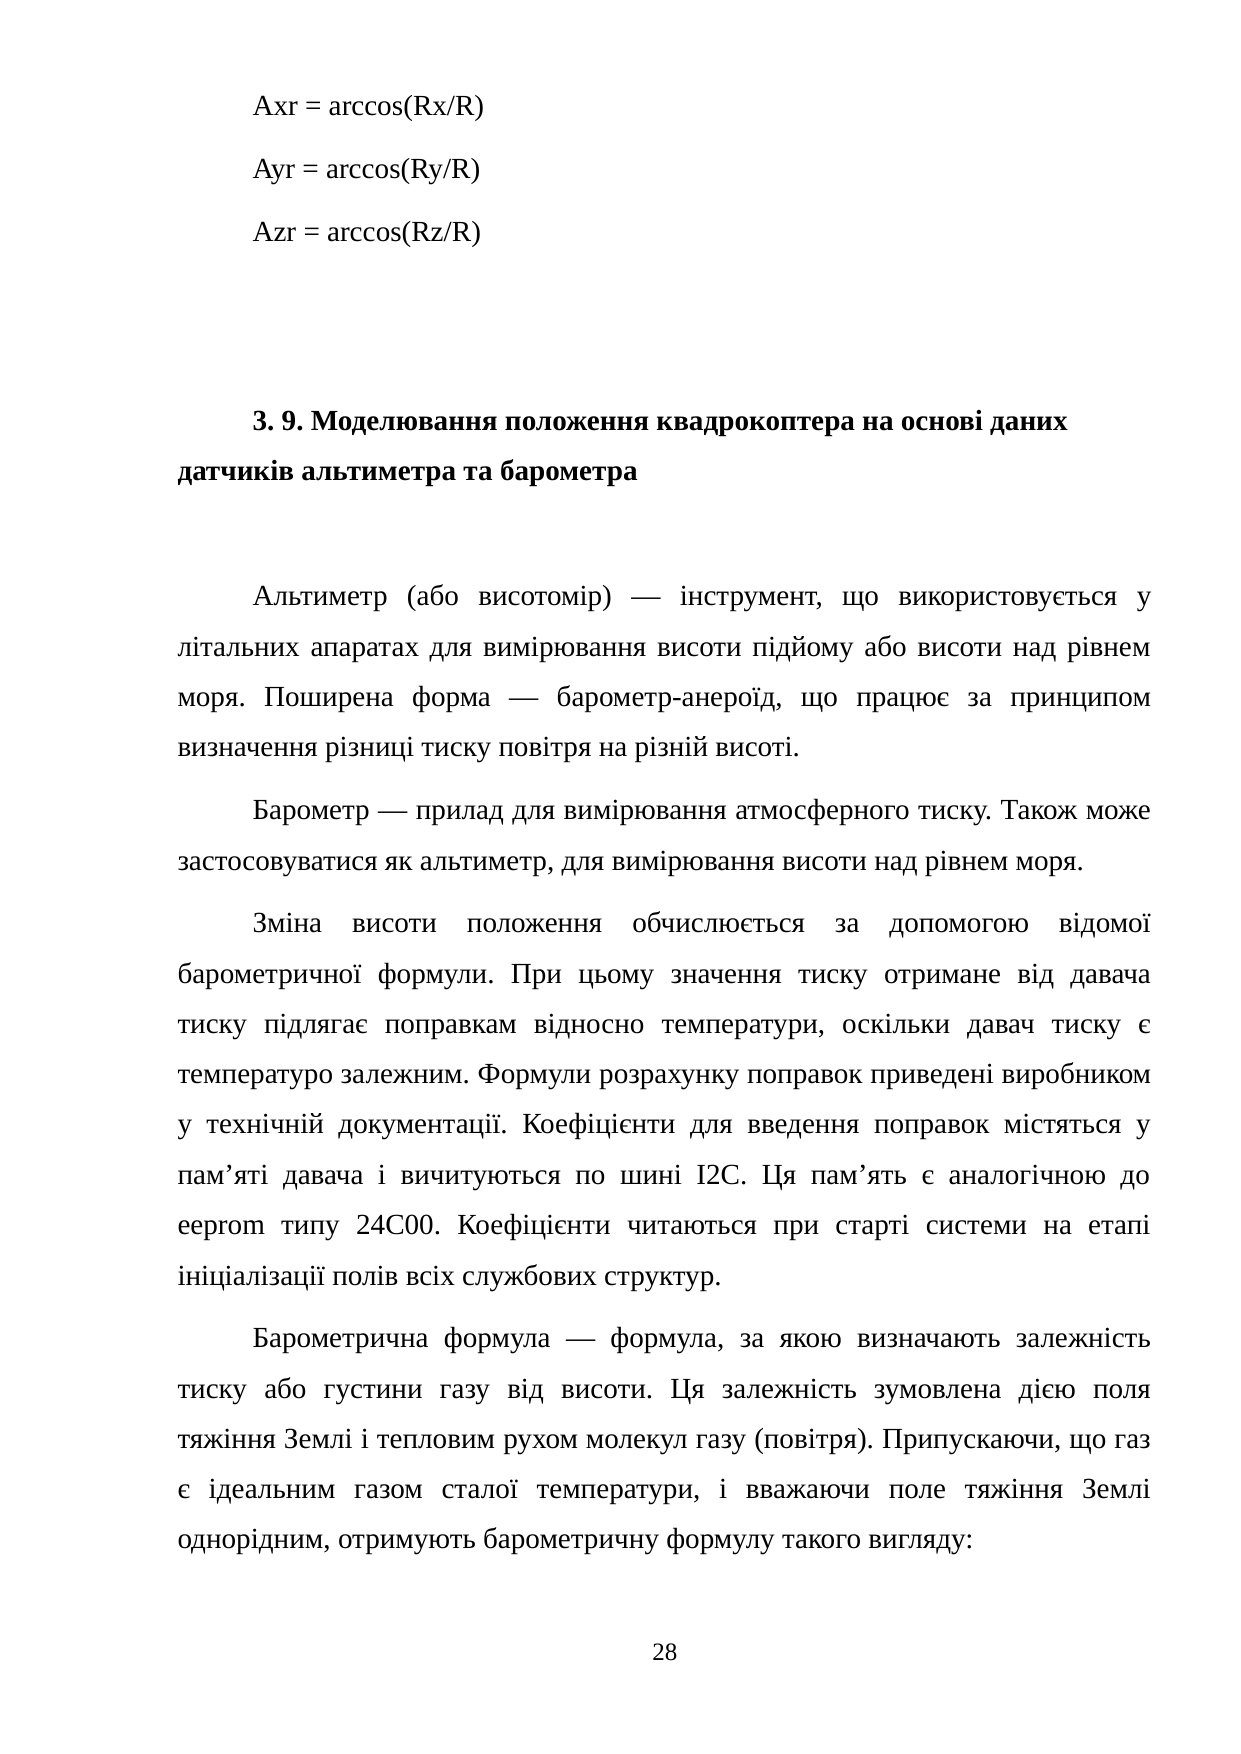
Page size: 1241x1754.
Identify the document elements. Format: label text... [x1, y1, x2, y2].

text Axr = arccos(Rx/R) [177, 88, 1152, 122]
text Azr = arccos(Rz/R) [177, 214, 1152, 248]
text Альтиметр (або висотомір) — інструмент, що використовується у літальних апаратах для вимірювання висоти підйому або висоти над рівнем моря. Поширена форма — барометр-анероїд, що працює за принципом визначення різниці тиску повітря на різній висоті. [177, 578, 1152, 763]
text Барометр — прилад для вимірювання атмосферного тиску. Також може застосовуватися як альтиметр, для вимірювання висоти над рівнем моря. [177, 792, 1152, 876]
text Барометрична формула — формула, за якою визначають залежність тиску або густини газу від висоти. Ця залежність зумовлена дією поля тяжіння Землі і тепловим рухом молекул газу (повітря). Припускаючи, що газ є ідеальним газом сталої температури, і вважаючи поле тяжіння Землі однорідним, отримують барометричну формулу такого вигляду: [177, 1320, 1152, 1555]
text Зміна висоти положення обчислюється за допомогою відомої барометричної формули. При цьому значення тиску отримане від давача тиску підлягає поправкам відносно температури, оскільки давач тиску є температуро залежним. Формули розрахунку поправок приведені виробником у технічній документації. Коефіцієнти для введення поправок містяться у пам’яті давача і вичитуються по шині I2C. Ця пам’ять є аналогічною до eeprom типу 24С00. Коефіцієнти читаються при старті системи на етапі ініціалізації полів всіх службових структур. [177, 905, 1152, 1291]
text 3. 9. Моделювання положення квадрокоптера на основі даних датчиків альтиметра та барометра [177, 403, 1152, 486]
text Ayr = arccos(Ry/R) [177, 151, 1152, 185]
